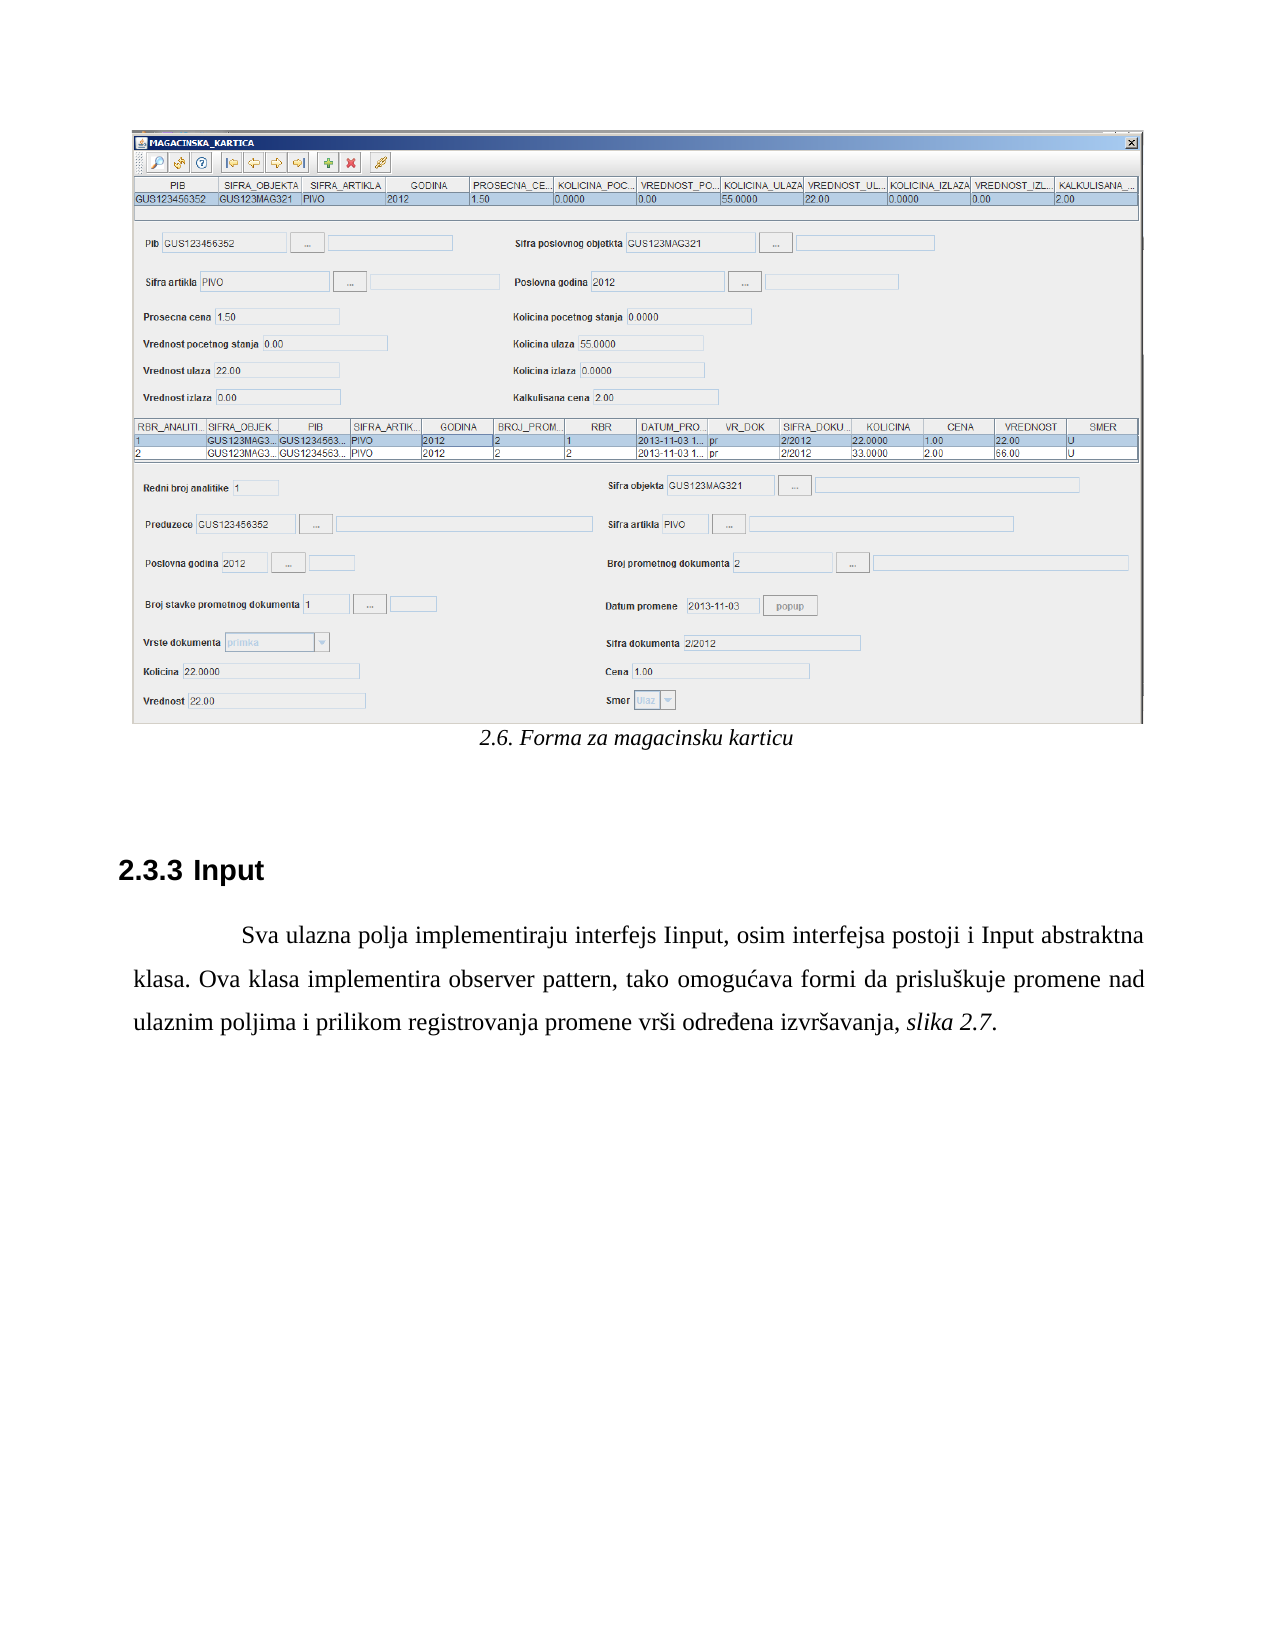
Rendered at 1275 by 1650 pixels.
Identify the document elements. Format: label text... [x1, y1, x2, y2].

picture [131, 130, 1144, 724]
subtitle Input [118, 853, 1157, 887]
text 2.6. Forma za magacinsku karticu [132, 724, 1143, 750]
text Sva ulazna polja implementiraju interfejs Iinput, osim interfejsa postoji i Input abstraktna klasa. Ova klasa implementira observer pattern, tako omogućava formi da prisluškuje promene nad ulaznim poljima i prilikom registrovanja promene vrši određena izvršavanja, slika 2.7. [133, 921, 1145, 1036]
